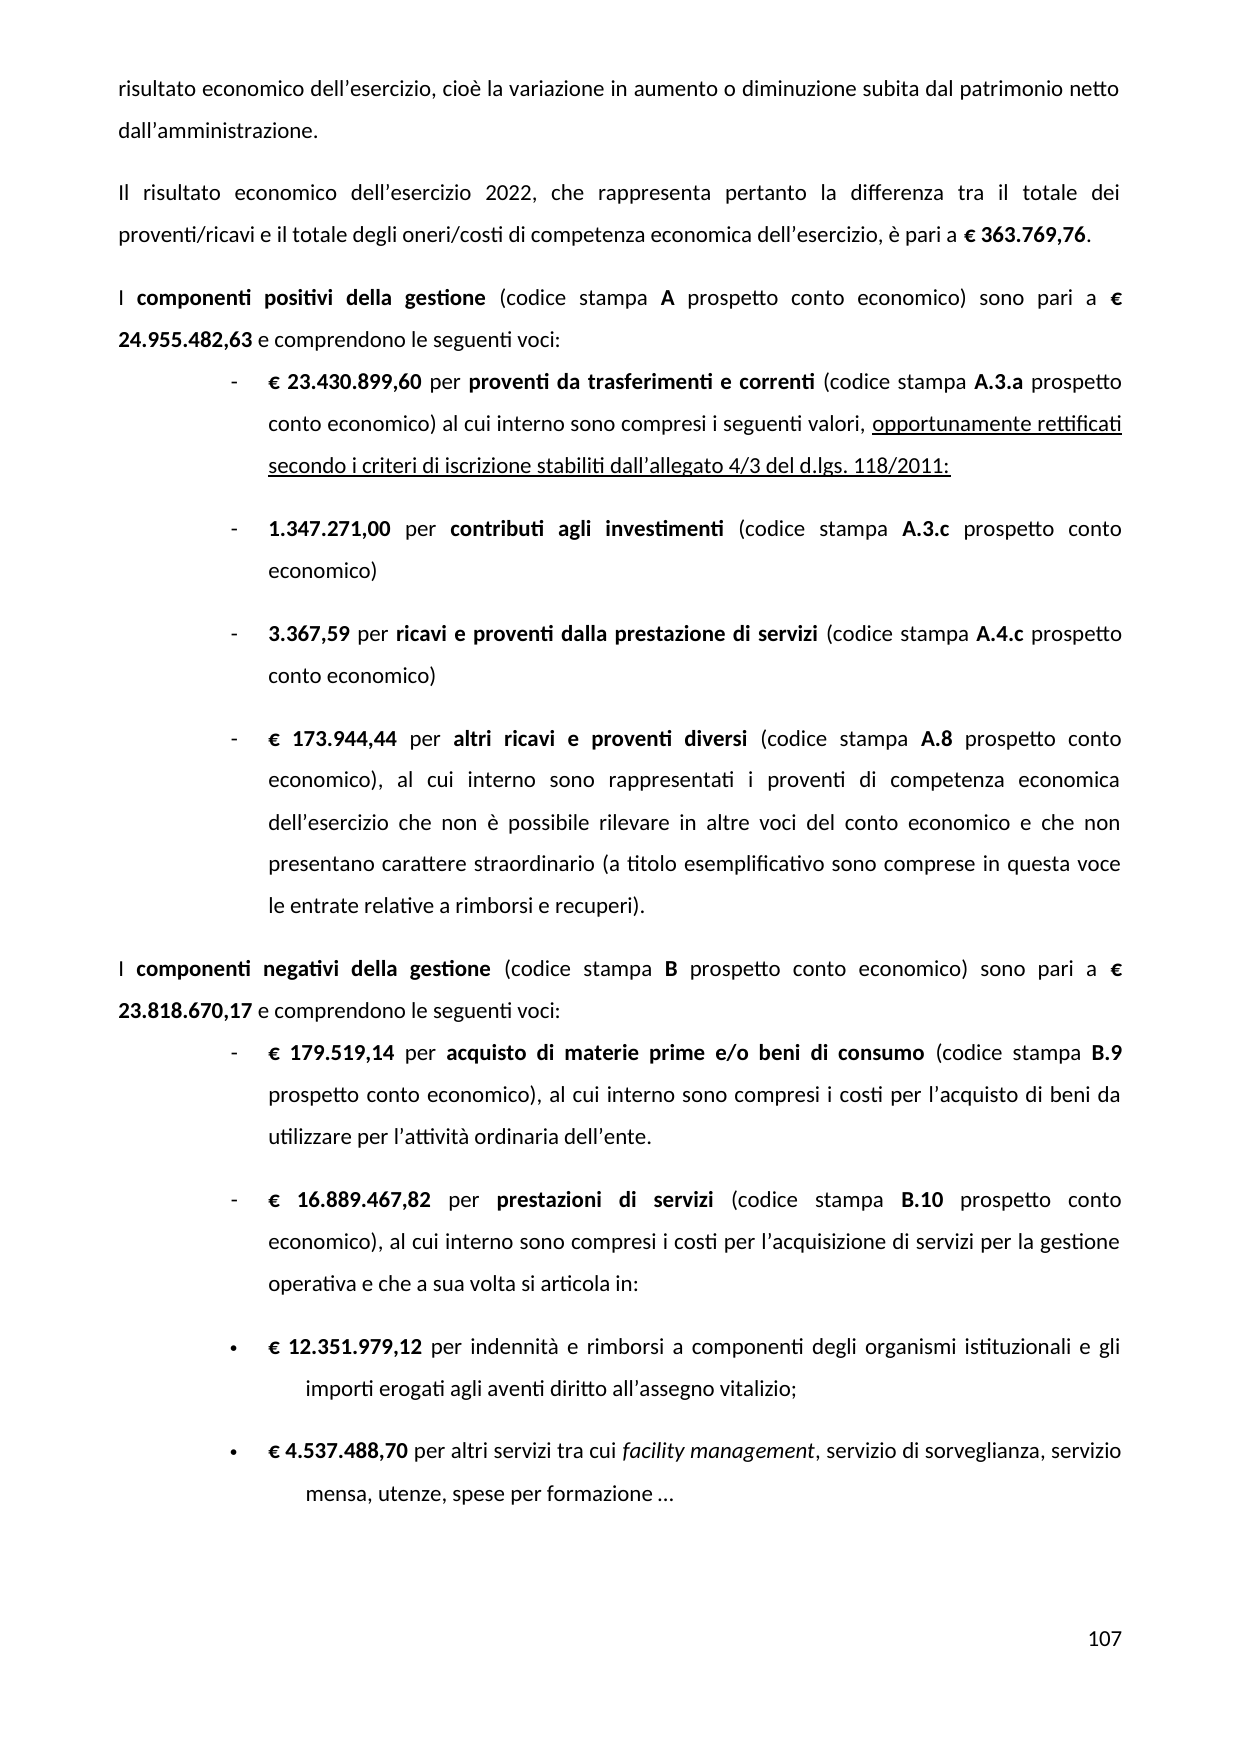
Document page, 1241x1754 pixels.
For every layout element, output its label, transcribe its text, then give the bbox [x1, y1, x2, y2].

list 1.347.271,00 per contributi agli investimenti (codice stampa A.3.c prospetto conto economico) [231, 514, 1122, 584]
list 3.367,59 per ricavi e proventi dalla prestazione di servizi (codice stampa A.4.c prospetto conto economico) [231, 619, 1122, 689]
text I componenti positivi della gestione (codice stampa A prospetto conto economico) sono pari a € 24.955.482,63 e comprendono le seguenti voci: [118, 283, 1122, 353]
list € 12.351.979,12 per indennità e rimborsi a componenti degli organismi istituzionali e gli importi erogati agli aventi diritto all’assegno vitalizio; [231, 1332, 1122, 1402]
text Il risultato economico dell’esercizio 2022, che rappresenta pertanto la differenza tra il totale dei proventi/ricavi e il totale degli oneri/costi di competenza economica dell’esercizio, è pari a € 363.769,76. [118, 178, 1122, 248]
list € 23.430.899,60 per proventi da trasferimenti e correnti (codice stampa A.3.a prospetto conto economico) al cui interno sono compresi i seguenti valori, opportunamente rettificati secondo i criteri di iscrizione stabiliti dall’allegato 4/3 del d.lgs. 118/2011: [231, 367, 1122, 479]
list € 173.944,44 per altri ricavi e proventi diversi (codice stampa A.8 prospetto conto economico), al cui interno sono rappresentati i proventi di competenza economica dell’esercizio che non è possibile rilevare in altre voci del conto economico e che non presentano carattere straordinario (a titolo esemplificativo sono comprese in questa voce le entrate relative a rimborsi e recuperi). [231, 724, 1122, 919]
list € 179.519,14 per acquisto di materie prime e/o beni di consumo (codice stampa B.9 prospetto conto economico), al cui interno sono compresi i costi per l’acquisto di beni da utilizzare per l’attività ordinaria dell’ente. [231, 1038, 1122, 1150]
list € 4.537.488,70 per altri servizi tra cui facility management, servizio di sorveglianza, servizio mensa, utenze, spese per formazione … [231, 1437, 1122, 1507]
text I componenti negativi della gestione (codice stampa B prospetto conto economico) sono pari a € 23.818.670,17 e comprendono le seguenti voci: [118, 954, 1122, 1024]
list € 16.889.467,82 per prestazioni di servizi (codice stampa B.10 prospetto conto economico), al cui interno sono compresi i costi per l’acquisizione di servizi per la gestione operativa e che a sua volta si articola in: [231, 1185, 1122, 1297]
text risultato economico dell’esercizio, cioè la variazione in aumento o diminuzione subita dal patrimonio netto dall’amministrazione. [118, 74, 1122, 144]
